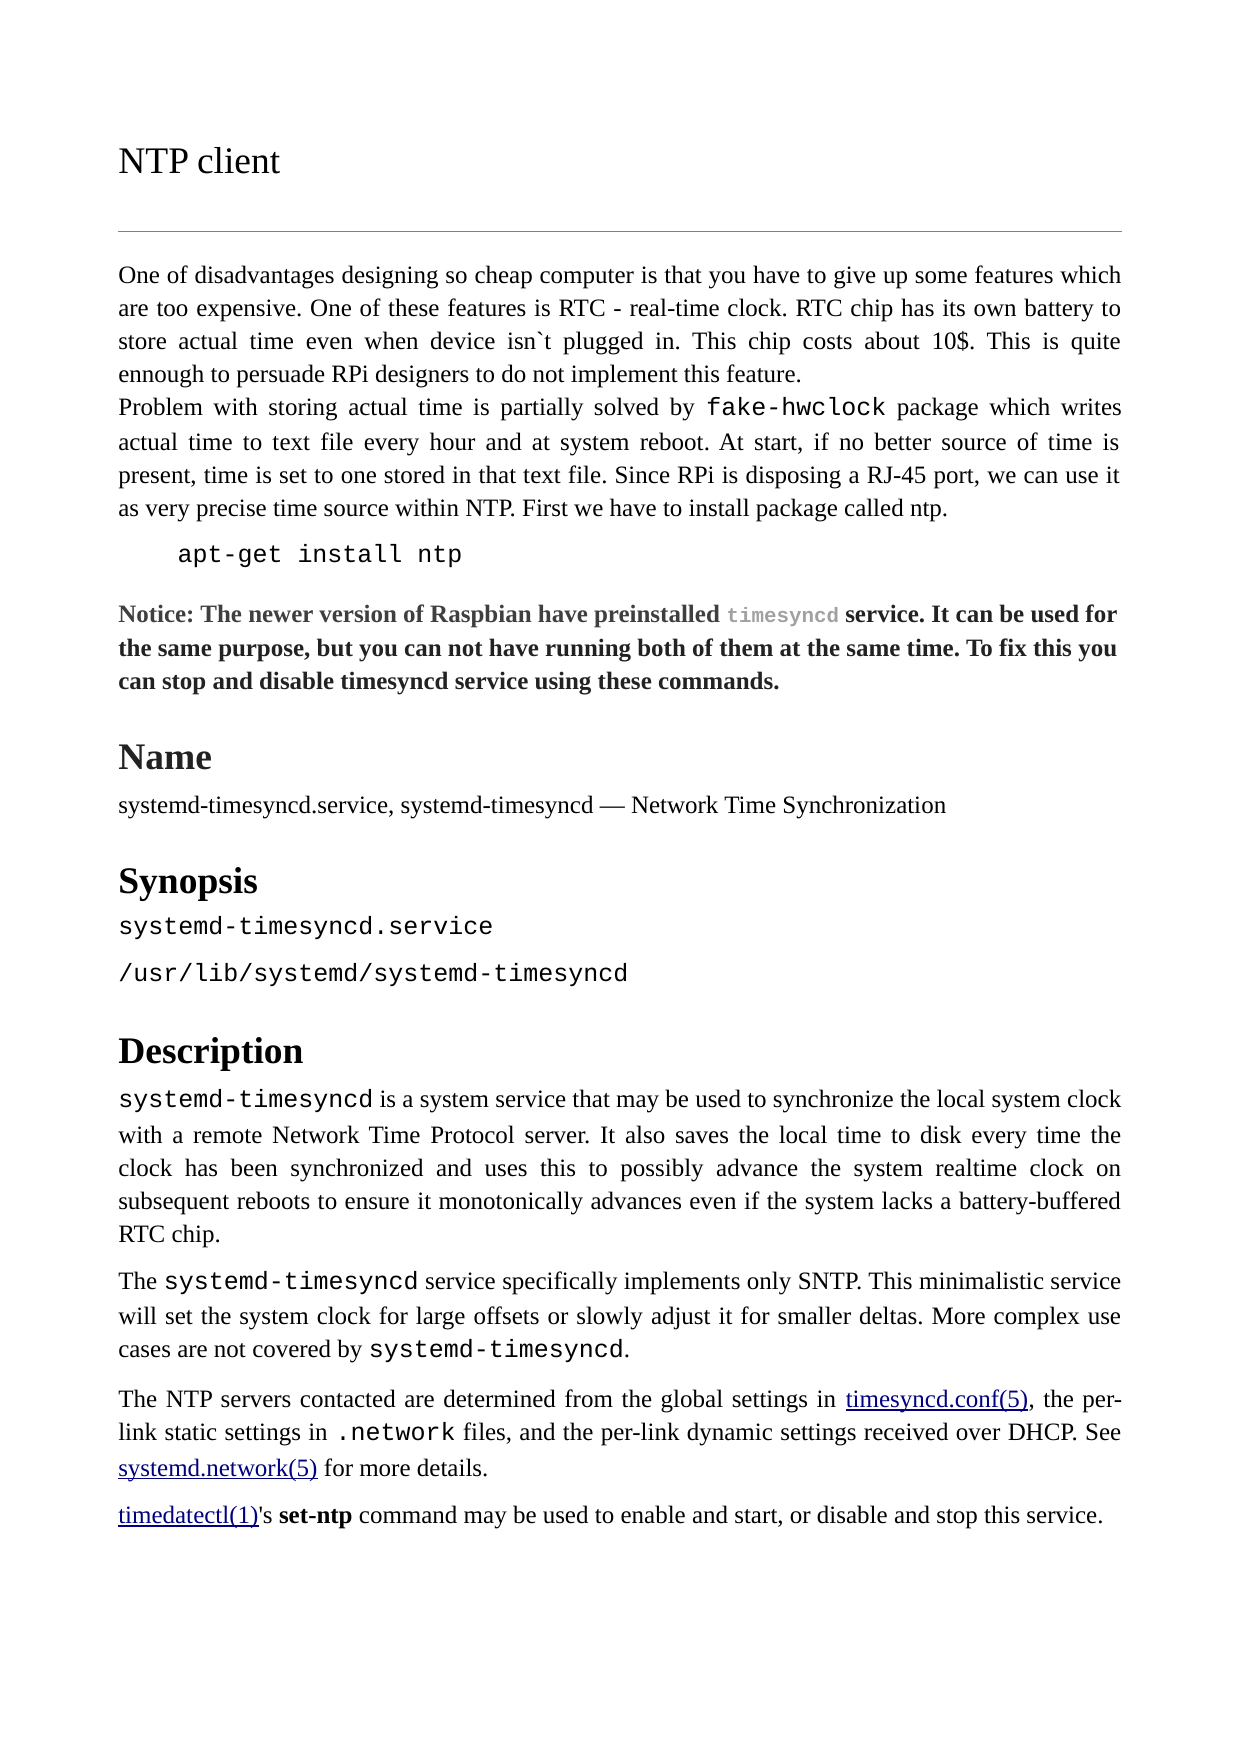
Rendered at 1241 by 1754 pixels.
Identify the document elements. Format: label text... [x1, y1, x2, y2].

text The NTP servers contacted are determined from the global settings in timesyncd.conf(5), the per-link static settings in .network files, and the per-link dynamic settings received over DHCP. See systemd.network(5) for more details. [118, 1384, 1122, 1481]
text systemd-timesyncd is a system service that may be used to synchronize the local system clock with a remote Network Time Protocol server. It also saves the local time to disk every time the clock has been synchronized and uses this to possibly advance the system realtime clock on subsequent reboots to ensure it monotonically advances even if the system lacks a battery-buffered RTC chip. [118, 1084, 1122, 1247]
text apt-get install ntp [177, 541, 1063, 569]
text Problem with storing actual time is partially solved by fake-hwclock package which writes actual time to text file every hour and at system reboot. At start, if no better source of time is present, time is set to one stored in that text file. Since RPi is disposing a RJ-45 port, we can use it as very precise time source within NTP. First we have to install package called ntp. [118, 392, 1122, 522]
text timedatectl(1)'s set-ntp command may be used to enable and start, or disable and stop this service. [118, 1500, 1122, 1529]
subtitle NTP client [118, 139, 1122, 182]
subtitle Synopsis [118, 858, 1122, 901]
text systemd-timesyncd.service [118, 914, 1122, 942]
text Notice: The newer version of Raspbian have preinstalled timesyncd service. It can be used for the same purpose, but you can not have running both of them at the same time. To fix this you can stop and disable timesyncd service using these commands. [118, 599, 1122, 694]
subtitle Name [118, 734, 1122, 777]
text One of disadvantages designing so cheap computer is that you have to give up some features which are too expensive. One of these features is RTC - real-time clock. RTC chip has its own battery to store actual time even when device isn`t plugged in. This chip costs about 10$. This is quite ennough to persuade RPi designers to do not implement this feature. [118, 260, 1122, 388]
text /usr/lib/systemd/systemd-timesyncd [118, 961, 1122, 989]
text systemd-timesyncd.service, systemd-timesyncd — Network Time Synchronization [118, 790, 1122, 819]
subtitle Description [118, 1029, 1122, 1072]
text The systemd-timesyncd service specifically implements only SNTP. This minimalistic service will set the system clock for large offsets or slowly adjust it for smaller deltas. More complex use cases are not covered by systemd-timesyncd. [118, 1266, 1122, 1365]
